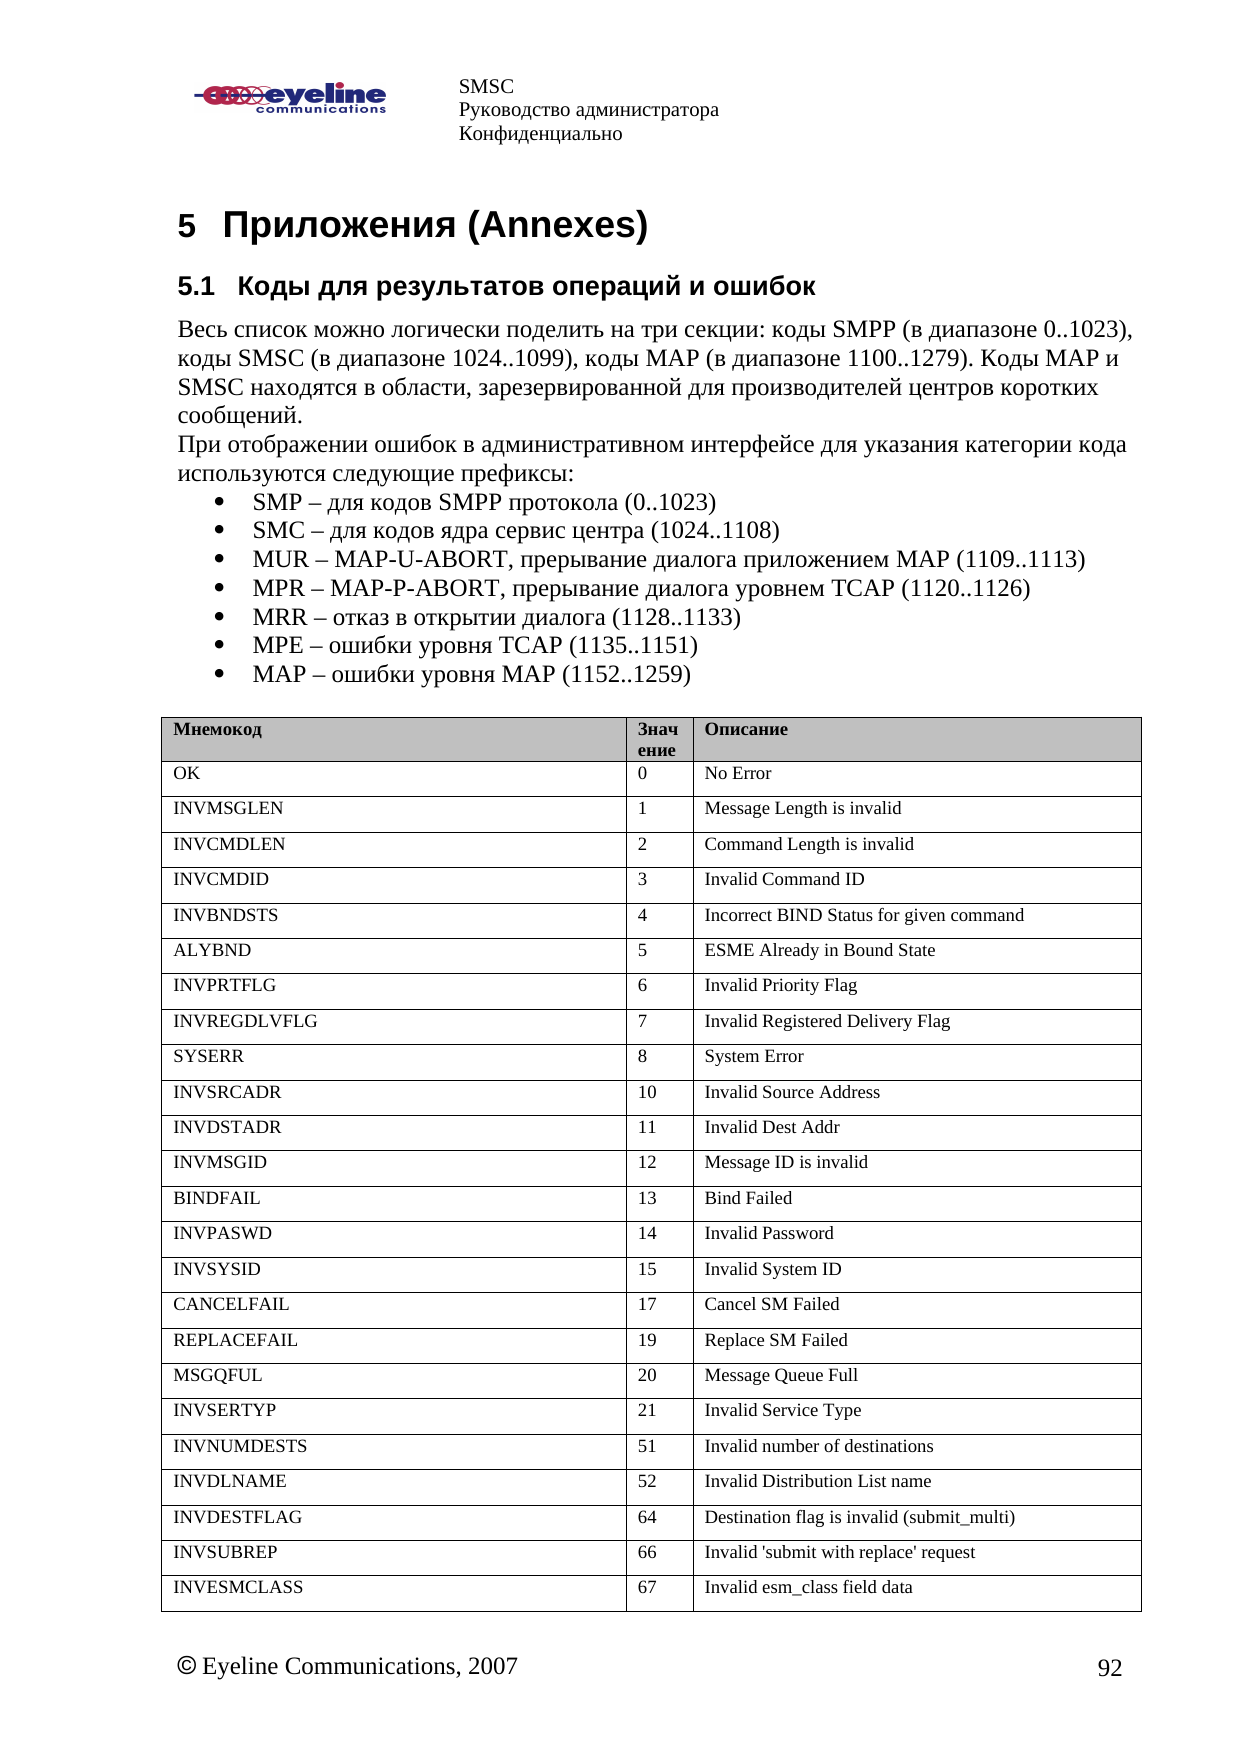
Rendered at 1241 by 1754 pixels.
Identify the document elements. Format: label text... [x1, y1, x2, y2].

table_cell INVSUBREP [162, 1541, 626, 1575]
table_cell 13 [627, 1187, 693, 1221]
table_cell Invalid Source Address [694, 1081, 1141, 1115]
table_cell Invalid Distribution List name [694, 1470, 1141, 1504]
table_cell INVCMDLEN [162, 833, 626, 867]
table_cell No Error [694, 762, 1141, 796]
table_cell 8 [627, 1045, 693, 1079]
table_cell INVDLNAME [162, 1470, 626, 1504]
list MPR – MAP-P-ABORT, прерывание диалога уровнем TCAP (1120..1126) [215, 573, 1152, 602]
table_cell MSGQFUL [162, 1364, 626, 1398]
table_cell BINDFAIL [162, 1187, 626, 1221]
table_cell INVNUMDESTS [162, 1435, 626, 1469]
table_cell 3 [627, 868, 693, 902]
list SMP – для кодов SMPP протокола (0..1023) [215, 487, 1152, 515]
table_cell 21 [627, 1399, 693, 1434]
table_cell 2 [627, 833, 693, 867]
table_cell Invalid Priority Flag [694, 974, 1141, 1009]
table_cell INVCMDID [162, 868, 626, 902]
table_cell INVSRCADR [162, 1081, 626, 1115]
table_cell Message ID is invalid [694, 1151, 1141, 1186]
table_cell OK [162, 762, 626, 796]
table_cell 10 [627, 1081, 693, 1115]
table_cell System Error [694, 1045, 1141, 1079]
table_cell Incorrect BIND Status for given command [694, 904, 1141, 938]
subtitle Приложения (Annexes) [177, 202, 1152, 245]
table_cell 64 [627, 1506, 693, 1540]
table_cell Invalid System ID [694, 1258, 1141, 1292]
table_cell 15 [627, 1258, 693, 1292]
list SMC – для кодов ядра сервис центра (1024..1108) [215, 515, 1152, 544]
table_cell CANCELFAIL [162, 1293, 626, 1327]
table_cell 7 [627, 1010, 693, 1044]
list MAP – ошибки уровня MAP (1152..1259) [215, 659, 1152, 688]
table_cell REPLACEFAIL [162, 1329, 626, 1363]
table_cell INVDESTFLAG [162, 1506, 626, 1540]
list MUR – MAP-U-ABORT, прерывание диалога приложением MAP (1109..1113) [215, 544, 1152, 573]
table_cell 14 [627, 1222, 693, 1257]
list MRR – отказ в открытии диалога (1128..1133) [215, 602, 1152, 630]
table_cell Replace SM Failed [694, 1329, 1141, 1363]
table_cell Destination flag is invalid (submit_multi) [694, 1506, 1141, 1540]
table_cell Invalid Registered Delivery Flag [694, 1010, 1141, 1044]
table_cell 4 [627, 904, 693, 938]
table_cell Invalid Service Type [694, 1399, 1141, 1434]
table_header Описание [694, 718, 1141, 761]
table_cell INVESMCLASS [162, 1576, 626, 1611]
text При отображении ошибок в административном интерфейсе для указания категории кода используются следующие префиксы: [177, 429, 1152, 487]
table_cell INVPASWD [162, 1222, 626, 1257]
table_cell Invalid number of destinations [694, 1435, 1141, 1469]
table_cell 52 [627, 1470, 693, 1504]
table_cell ALYBND [162, 939, 626, 973]
table_header Значение [627, 718, 693, 761]
table_cell 17 [627, 1293, 693, 1327]
table_cell 20 [627, 1364, 693, 1398]
table_cell ESME Already in Bound State [694, 939, 1141, 973]
text Весь список можно логически поделить на три секции: коды SMPP (в диапазоне 0..1023), коды SMSC (в диапазоне 1024..1099), коды MAP (в диапазоне 1100..1279). Коды MAP и SMSC находятся в области, зарезервированной для производителей центров коротких сообщений. [177, 314, 1152, 429]
table_cell Bind Failed [694, 1187, 1141, 1221]
table_cell Invalid Dest Addr [694, 1116, 1141, 1150]
table_cell INVREGDLVFLG [162, 1010, 626, 1044]
list MPE – ошибки уровня TCAP (1135..1151) [215, 630, 1152, 659]
table_cell INVPRTFLG [162, 974, 626, 1009]
table_cell Invalid Command ID [694, 868, 1141, 902]
table_cell 66 [627, 1541, 693, 1575]
subtitle Коды для результатов операций и ошибок [177, 270, 1152, 302]
table_cell 67 [627, 1576, 693, 1611]
table_cell Invalid 'submit with replace' request [694, 1541, 1141, 1575]
table_cell Message Queue Full [694, 1364, 1141, 1398]
table_cell 5 [627, 939, 693, 973]
table_cell Cancel SM Failed [694, 1293, 1141, 1327]
table_cell 19 [627, 1329, 693, 1363]
table_cell 1 [627, 797, 693, 832]
table_cell Message Length is invalid [694, 797, 1141, 832]
table_cell Invalid Password [694, 1222, 1141, 1257]
table_cell INVDSTADR [162, 1116, 626, 1150]
table_cell 11 [627, 1116, 693, 1150]
table_cell INVMSGLEN [162, 797, 626, 832]
table_cell INVBNDSTS [162, 904, 626, 938]
table_header Мнемокод [162, 718, 626, 761]
table_cell 51 [627, 1435, 693, 1469]
table_cell 12 [627, 1151, 693, 1186]
table_cell 0 [627, 762, 693, 796]
table_cell INVSYSID [162, 1258, 626, 1292]
picture [194, 82, 386, 113]
table_cell Invalid esm_class field data [694, 1576, 1141, 1611]
table_cell INVSERTYP [162, 1399, 626, 1434]
table_cell 6 [627, 974, 693, 1009]
table_cell INVMSGID [162, 1151, 626, 1186]
table_cell Command Length is invalid [694, 833, 1141, 867]
table_cell SYSERR [162, 1045, 626, 1079]
